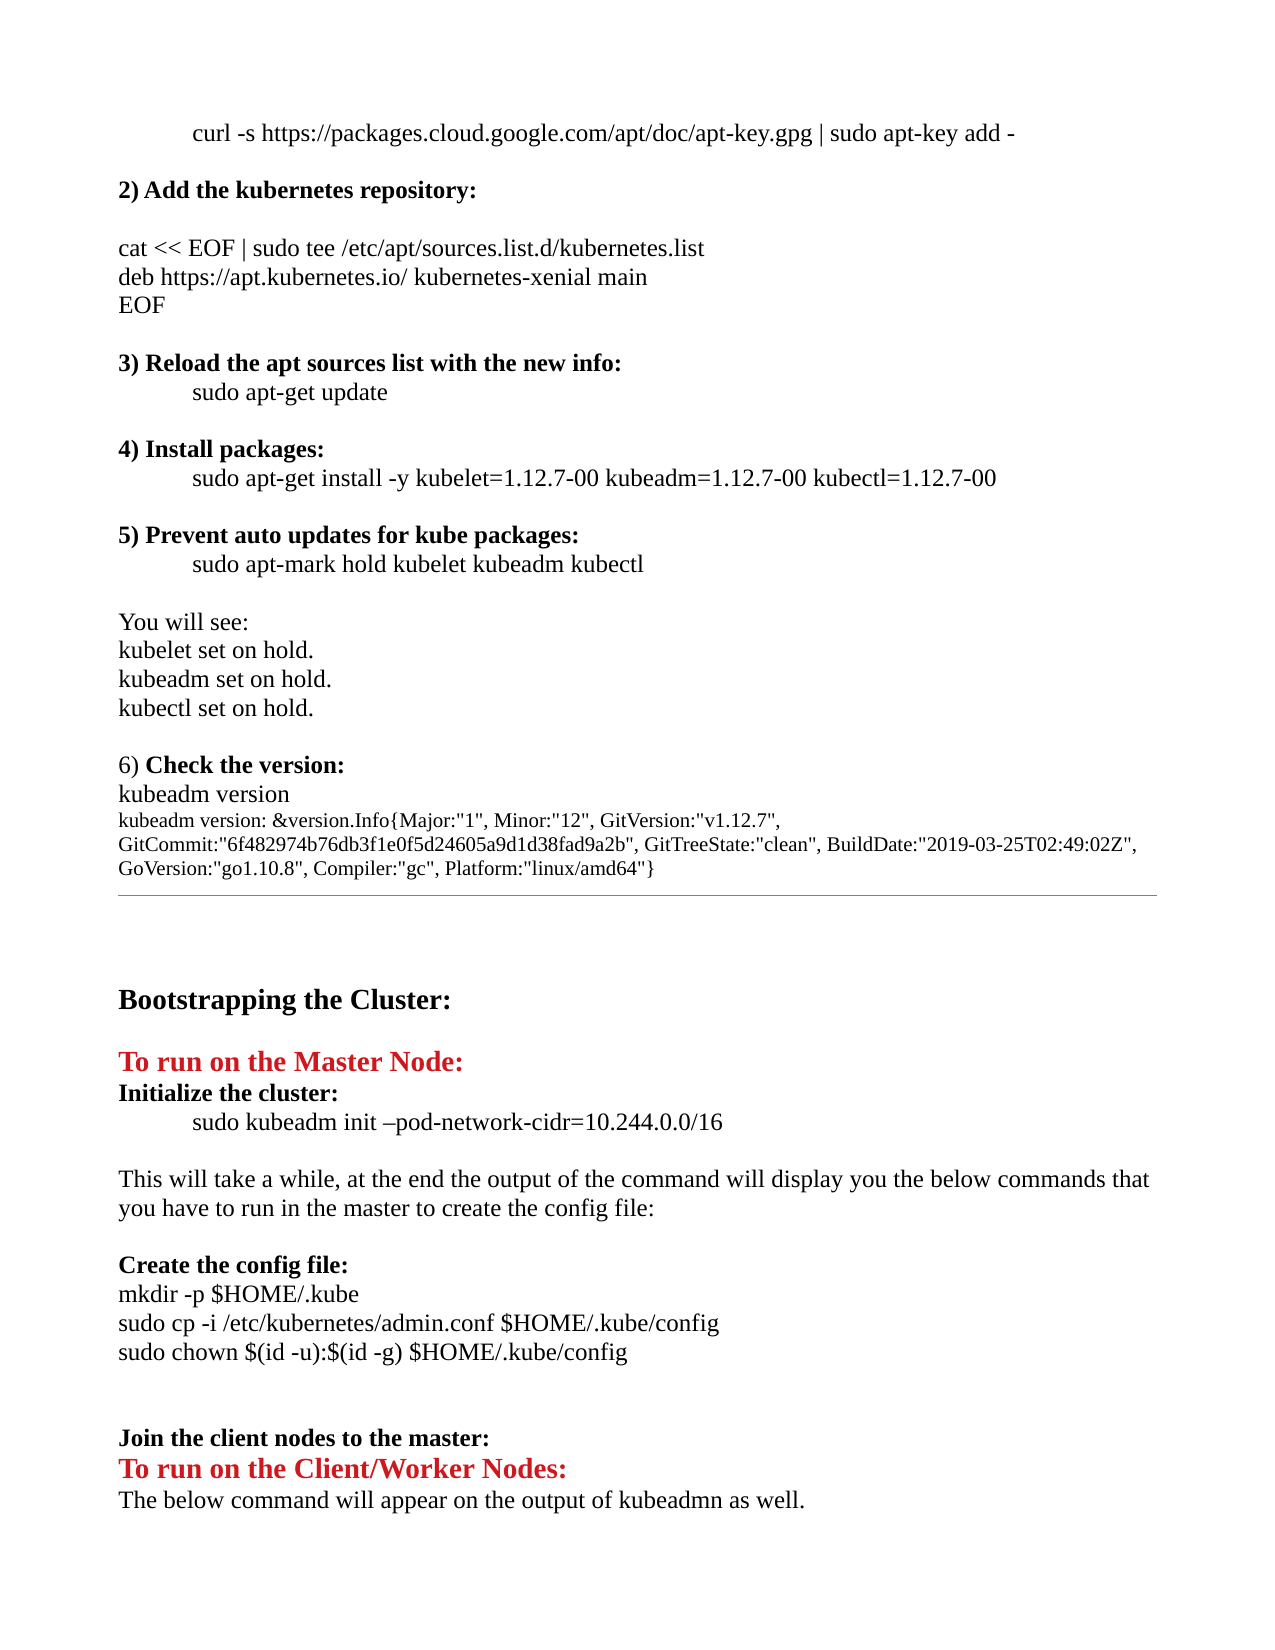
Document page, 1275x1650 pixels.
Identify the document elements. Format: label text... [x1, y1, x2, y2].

text The below command will appear on the output of kubeadmn as well. [118, 1485, 1157, 1514]
text sudo chown $(id -u):$(id -g) $HOME/.kube/config [118, 1337, 1157, 1365]
text You will see: [118, 607, 1157, 636]
text Create the config file: [118, 1250, 1157, 1279]
text This will take a while, at the end the output of the command will display you the below commands that you have to run in the master to create the config file: [118, 1164, 1157, 1222]
text curl -s https://packages.cloud.google.com/apt/doc/apt-key.gpg | sudo apt-key add - [118, 118, 1157, 147]
text kubelet set on hold. [118, 636, 1157, 664]
text sudo apt-mark hold kubelet kubeadm kubectl [118, 549, 1157, 578]
text 4) Install packages: [118, 434, 1157, 463]
text kubeadm version: &version.Info{Major:"1", Minor:"12", GitVersion:"v1.12.7", GitCommit:"6f482974b76db3f1e0f5d24605a9d1d38fad9a2b", GitTreeState:"clean", BuildDate:"2019-03-25T02:49:02Z", GoVersion:"go1.10.8", Compiler:"gc", Platform:"linux/amd64"} [118, 808, 1157, 880]
text Join the client nodes to the master: [118, 1423, 1157, 1452]
text 3) Reload the apt sources list with the new info: [118, 348, 1157, 377]
text 2) Add the kubernetes repository: [118, 176, 1157, 204]
text sudo apt-get install -y kubelet=1.12.7-00 kubeadm=1.12.7-00 kubectl=1.12.7-00 [118, 463, 1157, 492]
text 5) Prevent auto updates for kube packages: [118, 521, 1157, 549]
text cat << EOF | sudo tee /etc/apt/sources.list.d/kubernetes.list [118, 233, 1157, 262]
text To run on the Client/Worker Nodes: [118, 1452, 1157, 1485]
text kubectl set on hold. [118, 693, 1157, 722]
text 6) Check the version: [118, 751, 1157, 779]
text EOF [118, 291, 1157, 319]
text kubeadm version [118, 779, 1157, 808]
text Initialize the cluster: [118, 1078, 1157, 1107]
text sudo cp -i /etc/kubernetes/admin.conf $HOME/.kube/config [118, 1308, 1157, 1337]
text deb https://apt.kubernetes.io/ kubernetes-xenial main [118, 262, 1157, 291]
text sudo apt-get update [118, 377, 1157, 406]
text To run on the Master Node: [118, 1044, 1157, 1078]
text Bootstrapping the Cluster: [118, 982, 1157, 1016]
text sudo kubeadm init –pod-network-cidr=10.244.0.0/16 [118, 1107, 1157, 1135]
text kubeadm set on hold. [118, 664, 1157, 693]
text mkdir -p $HOME/.kube [118, 1279, 1157, 1308]
